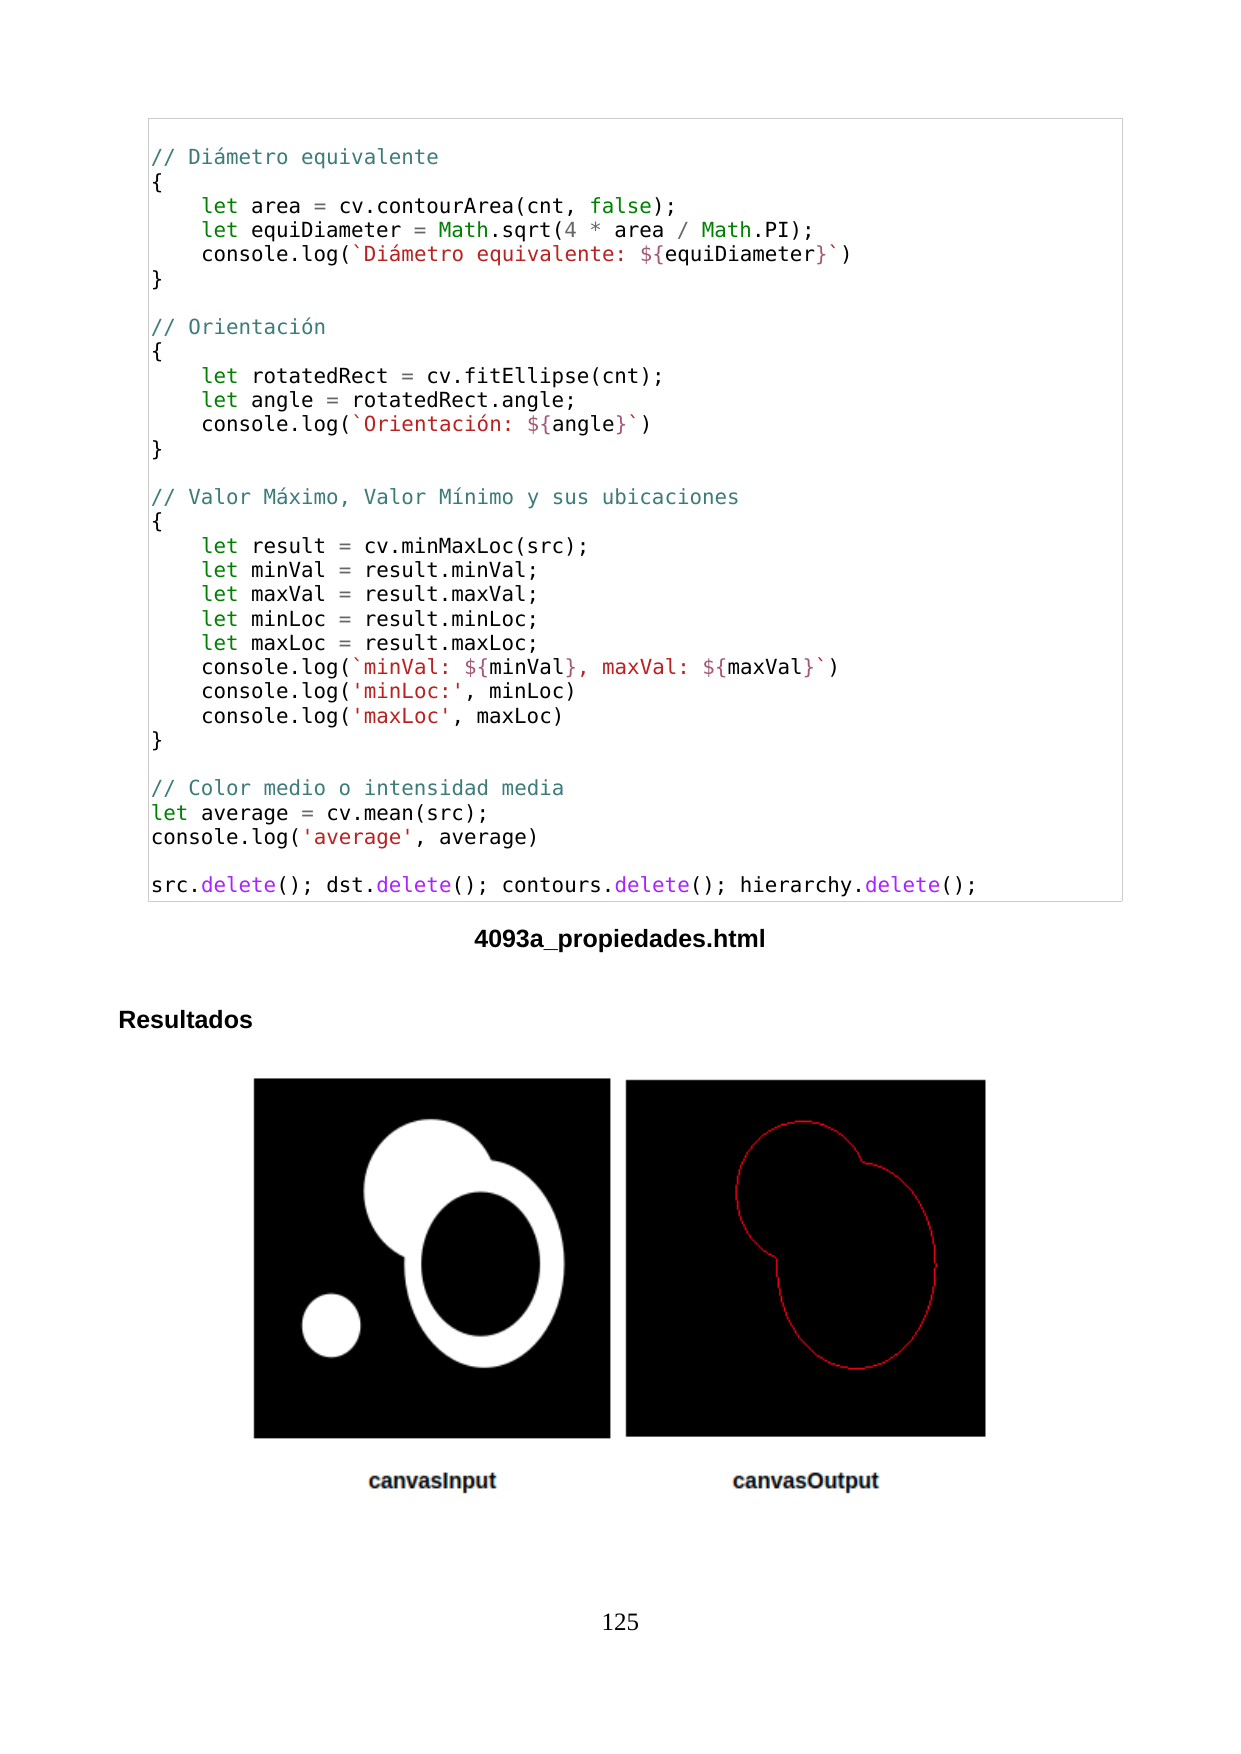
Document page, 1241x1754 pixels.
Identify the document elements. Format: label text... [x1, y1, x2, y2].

text { [149, 167, 1122, 191]
text Resultados [118, 1005, 1122, 1033]
text let area = cv.contourArea(cnt, false); [149, 191, 1122, 215]
text let minVal = result.minVal; [149, 555, 1122, 579]
text let rotatedRect = cv.fitEllipse(cnt); [149, 361, 1122, 385]
text console.log('average', average) [149, 822, 1122, 849]
text { [149, 337, 1122, 361]
text console.log('maxLoc', maxLoc) [149, 701, 1122, 725]
text console.log('minLoc:', minLoc) [149, 676, 1122, 701]
text src.delete(); dst.delete(); contours.delete(); hierarchy.delete(); [149, 871, 1122, 901]
text let maxVal = result.maxVal; [149, 579, 1122, 603]
text } [149, 434, 1122, 461]
text let average = cv.mean(src); [149, 798, 1122, 822]
text // Color medio o intensidad media [149, 773, 1122, 798]
text // Valor Máximo, Valor Mínimo y sus ubicaciones [149, 482, 1122, 506]
text } [149, 725, 1122, 752]
text let minLoc = result.minLoc; [149, 603, 1122, 628]
text { [149, 506, 1122, 531]
text let equiDiameter = Math.sqrt(4 * area / Math.PI); [149, 215, 1122, 239]
text let angle = rotatedRect.angle; [149, 385, 1122, 409]
text console.log(`minVal: ${minVal}, maxVal: ${maxVal}`) [149, 652, 1122, 676]
text } [149, 264, 1122, 291]
text // Orientación [149, 312, 1122, 337]
picture [248, 1074, 992, 1498]
text console.log(`Diámetro equivalente: ${equiDiameter}`) [149, 239, 1122, 264]
text 4093a_propiedades.html [118, 924, 1122, 953]
text console.log(`Orientación: ${angle}`) [149, 409, 1122, 434]
text // Diámetro equivalente [149, 142, 1122, 167]
text let result = cv.minMaxLoc(src); [149, 531, 1122, 555]
text let maxLoc = result.maxLoc; [149, 628, 1122, 652]
